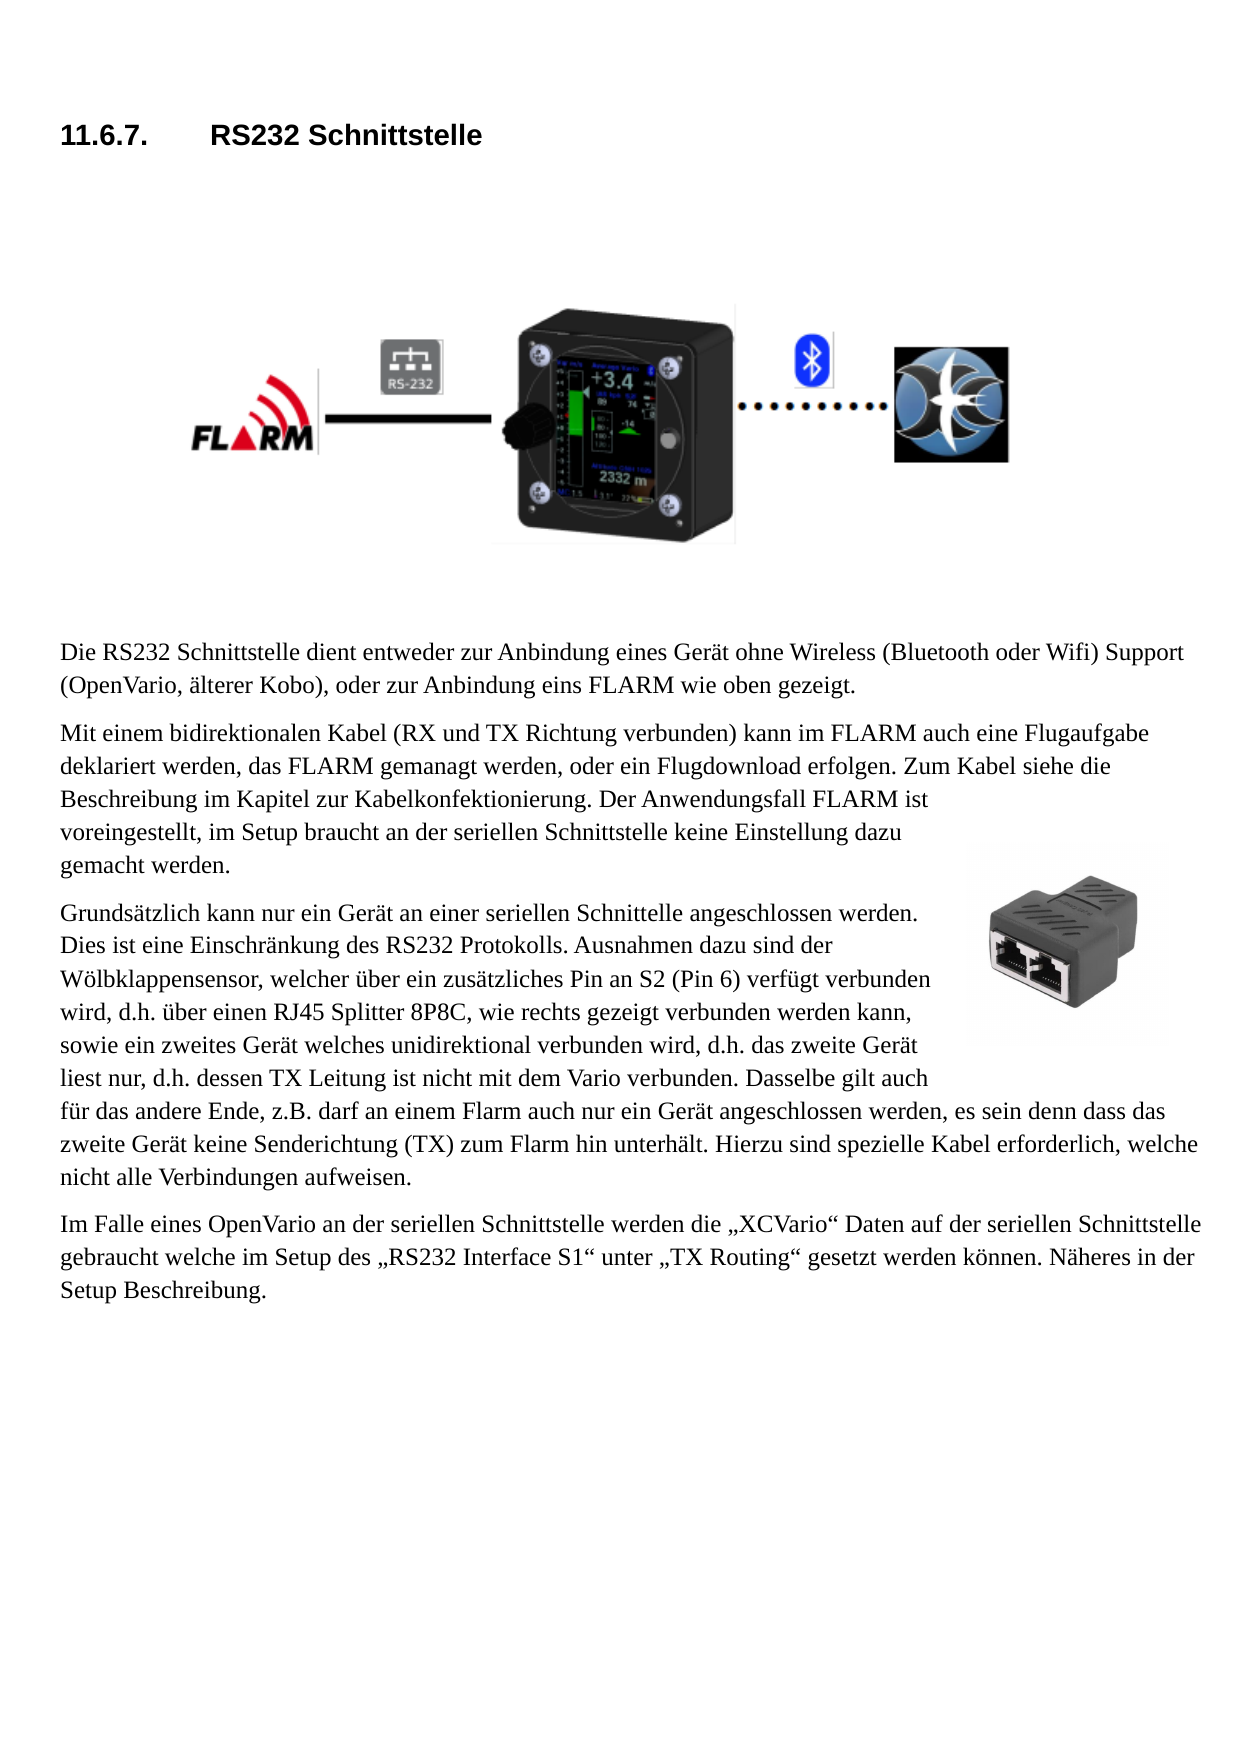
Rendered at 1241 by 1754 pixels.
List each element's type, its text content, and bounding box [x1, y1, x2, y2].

subtitle RS232 Schnittstelle [60, 118, 1207, 152]
picture [124, 218, 1116, 586]
picture [965, 842, 1169, 1046]
text Die RS232 Schnittstelle dient entweder zur Anbindung eines Gerät ohne Wireless (Bluetooth oder Wifi) Support (OpenVario, älterer Kobo), oder zur Anbindung eins FLARM wie oben gezeigt. [60, 637, 1207, 699]
text Mit einem bidirektionalen Kabel (RX und TX Richtung verbunden) kann im FLARM auch eine Flugaufgabe deklariert werden, das FLARM gemanagt werden, oder ein Flugdownload erfolgen. Zum Kabel siehe die Beschreibung im Kapitel zur Kabelkonfektionierung. Der Anwendungsfall FLARM ist voreingestellt, im Setup braucht an der seriellen Schnittstelle keine Einstellung dazu gemacht werden. [60, 718, 1207, 879]
text Grundsätzlich kann nur ein Gerät an einer seriellen Schnittelle angeschlossen werden. Dies ist eine Einschränkung des RS232 Protokolls. Ausnahmen dazu sind der Wölbklappensensor, welcher über ein zusätzliches Pin an S2 (Pin 6) verfügt verbunden wird, d.h. über einen RJ45 Splitter 8P8C, wie rechts gezeigt verbunden werden kann, sowie ein zweites Gerät welches unidirektional verbunden wird, d.h. das zweite Gerät liest nur, d.h. dessen TX Leitung ist nicht mit dem Vario verbunden. Dasselbe gilt auch für das andere Ende, z.B. darf an einem Flarm auch nur ein Gerät angeschlossen werden, es sein denn dass das zweite Gerät keine Senderichtung (TX) zum Flarm hin unterhält. Hierzu sind spezielle Kabel erforderlich, welche nicht alle Verbindungen aufweisen. [60, 898, 1207, 1191]
text Im Falle eines OpenVario an der seriellen Schnittstelle werden die „XCVario“ Daten auf der seriellen Schnittstelle gebraucht welche im Setup des „RS232 Interface S1“ unter „TX Routing“ gesetzt werden können. Näheres in der Setup Beschreibung. [60, 1209, 1207, 1304]
